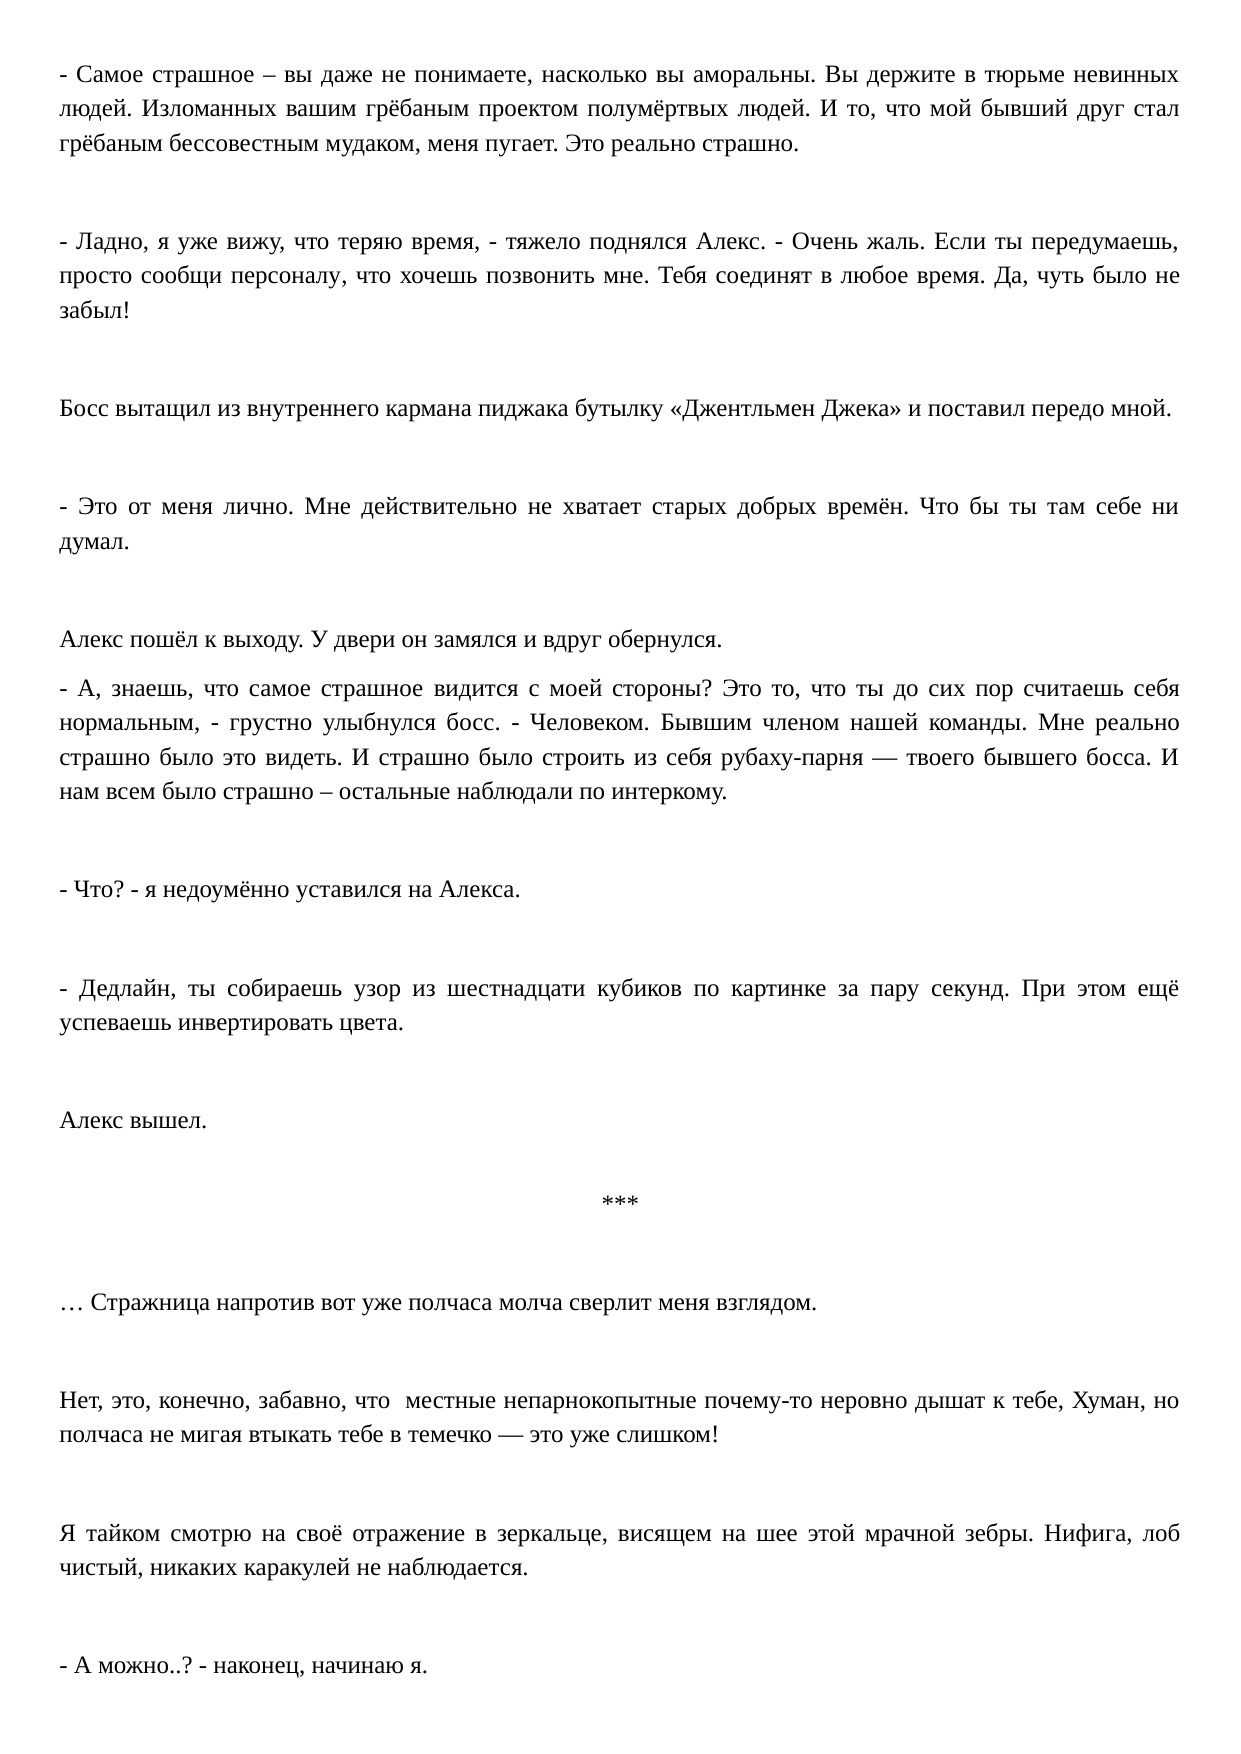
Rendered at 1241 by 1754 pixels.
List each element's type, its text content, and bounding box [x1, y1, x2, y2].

text Босс вытащил из внутреннего кармана пиджака бутылку «Джентльмен Джека» и поставил передо мной. [59, 393, 1181, 422]
text … Стражница напротив вот уже полчаса молча сверлит меня взглядом. [59, 1287, 1181, 1316]
text - Дедлайн, ты собираешь узор из шестнадцати кубиков по картинке за пару секунд. При этом ещё успеваешь инвертировать цвета. [59, 973, 1181, 1036]
text - Это от меня лично. Мне действительно не хватает старых добрых времён. Что бы ты там себе ни думал. [59, 491, 1181, 554]
text - Самое страшное – вы даже не понимаете, насколько вы аморальны. Вы держите в тюрьме невинных людей. Изломанных вашим грёбаным проектом полумёртвых людей. И то, что мой бывший друг стал грёбаным бессовестным мудаком, меня пугает. Это реально страшно. [59, 59, 1181, 157]
text - А, знаешь, что самое страшное видится с моей стороны? Это то, что ты до сих пор считаешь себя нормальным, - грустно улыбнулся босс. - Человеком. Бывшим членом нашей команды. Мне реально страшно было это видеть. И страшно было строить из себя рубаху-парня — твоего бывшего босса. И нам всем было страшно – остальные наблюдали по интеркому. [59, 673, 1181, 805]
text Я тайком смотрю на своё отражение в зеркальце, висящем на шее этой мрачной зебры. Нифига, лоб чистый, никаких каракулей не наблюдается. [59, 1518, 1181, 1581]
text Алекс вышел. [59, 1105, 1181, 1134]
text Алекс пошёл к выходу. У двери он замялся и вдруг обернулся. [59, 624, 1181, 653]
text Нет, это, конечно, забавно, что местные непарнокопытные почему-то неровно дышат к тебе, Хуман, но полчаса не мигая втыкать тебе в темечко — это уже слишком! [59, 1385, 1181, 1448]
text - Что? - я недоумённо уставился на Алекса. [59, 874, 1181, 903]
text - А можно..? - наконец, начинаю я. [59, 1650, 1181, 1679]
text - Ладно, я уже вижу, что теряю время, - тяжело поднялся Алекс. - Очень жаль. Если ты передумаешь, просто сообщи персоналу, что хочешь позвонить мне. Тебя соединят в любое время. Да, чуть было не забыл! [59, 226, 1181, 324]
text *** [59, 1154, 1181, 1218]
